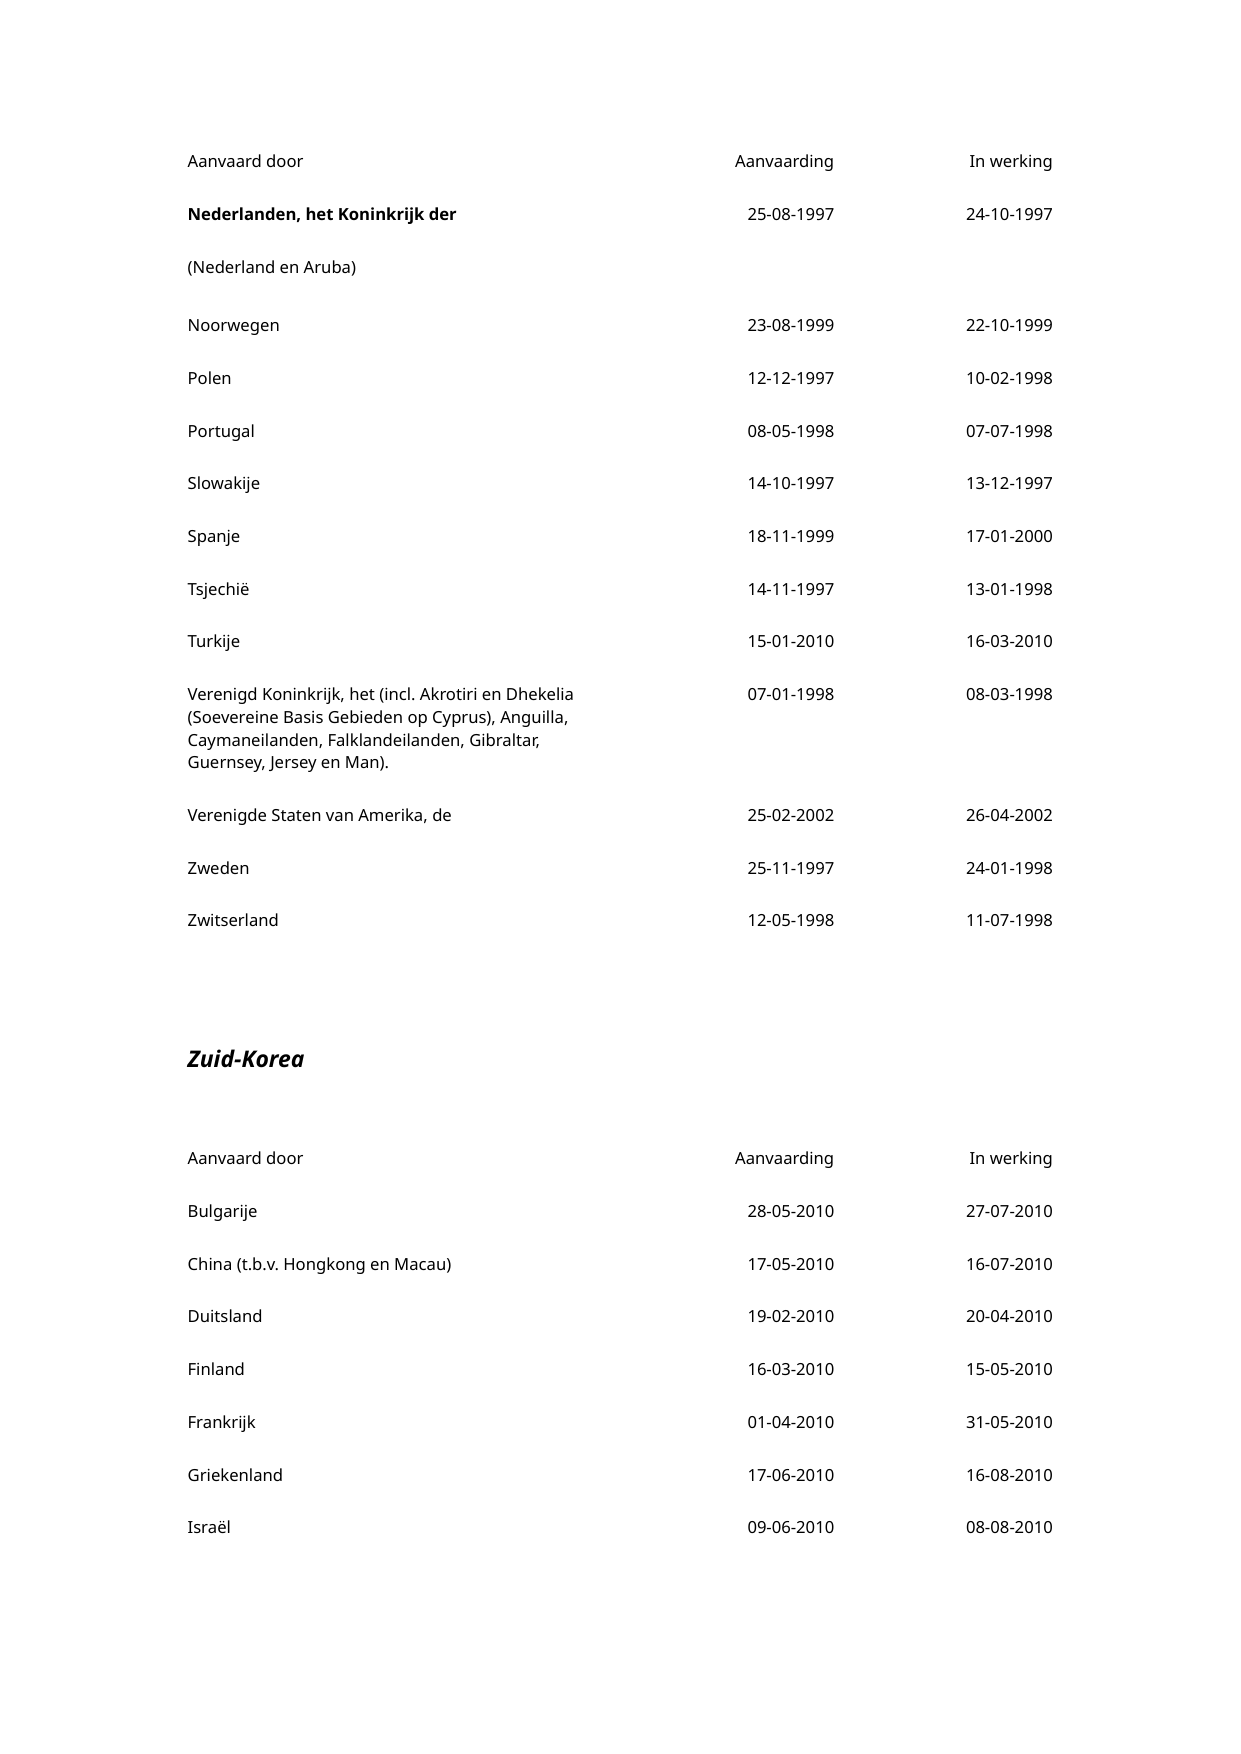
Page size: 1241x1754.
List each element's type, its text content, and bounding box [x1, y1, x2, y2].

table_cell 17-05-2010 [616, 1252, 834, 1305]
table_cell 07-07-1998 [834, 419, 1053, 472]
table_cell 15-01-2010 [616, 630, 834, 683]
table_cell China (t.b.v. Hongkong en Macau) [188, 1252, 616, 1305]
table_cell 14-11-1997 [616, 578, 834, 630]
table_cell 18-11-1999 [616, 525, 834, 577]
table_header In werking [834, 150, 1053, 203]
table_cell 23-08-1999 [616, 314, 834, 367]
table_cell 26-04-2002 [834, 804, 1053, 856]
table_header Aanvaard door [188, 150, 616, 203]
table_header In werking [834, 1147, 1053, 1199]
table_cell Nederlanden, het Koninkrijk der [188, 203, 616, 255]
table_cell Zweden [188, 856, 616, 909]
table_cell 12-12-1997 [616, 367, 834, 419]
table_cell 24-01-1998 [834, 856, 1053, 909]
table_cell Bulgarije [188, 1200, 616, 1252]
table_cell 28-05-2010 [616, 1200, 834, 1252]
table_cell 25-02-2002 [616, 804, 834, 856]
table_cell (Nederland en Aruba) [188, 255, 616, 314]
table_cell 08-05-1998 [616, 419, 834, 472]
table_header Aanvaarding [616, 1147, 834, 1199]
table_cell Duitsland [188, 1305, 616, 1358]
table_cell 13-01-1998 [834, 578, 1053, 630]
table_cell 24-10-1997 [834, 203, 1053, 255]
table_cell 25-08-1997 [616, 203, 834, 255]
table_header Aanvaard door [188, 1147, 616, 1199]
table_cell Frankrijk [188, 1410, 616, 1463]
table_cell Finland [188, 1358, 616, 1410]
table_cell Verenigd Koninkrijk, het (incl. Akrotiri en Dhekelia (Soevereine Basis Gebieden op Cyprus), Anguilla, Caymaneilanden, Falklandeilanden, Gibraltar, Guernsey, Jersey en Man). [188, 683, 616, 804]
table_cell 08-08-2010 [834, 1516, 1053, 1538]
table_cell 16-08-2010 [834, 1463, 1053, 1516]
table_cell Tsjechië [188, 578, 616, 630]
table_header Aanvaarding [616, 150, 834, 203]
table_cell 08-03-1998 [834, 683, 1053, 804]
table_cell Verenigde Staten van Amerika, de [188, 804, 616, 856]
table_cell 17-01-2000 [834, 525, 1053, 577]
table_cell 22-10-1999 [834, 314, 1053, 367]
table_cell Spanje [188, 525, 616, 577]
table_cell 27-07-2010 [834, 1200, 1053, 1252]
table_cell 09-06-2010 [616, 1516, 834, 1538]
subtitle Zuid-Korea [187, 1043, 1053, 1074]
table_cell Portugal [188, 419, 616, 472]
table_cell Griekenland [188, 1463, 616, 1516]
table_cell 12-05-1998 [616, 909, 834, 962]
table_cell Polen [188, 367, 616, 419]
table_cell 11-07-1998 [834, 909, 1053, 962]
table_cell Slowakije [188, 472, 616, 525]
table_cell 07-01-1998 [616, 683, 834, 804]
table_cell Noorwegen [188, 314, 616, 367]
table_cell 16-07-2010 [834, 1252, 1053, 1305]
table_cell 15-05-2010 [834, 1358, 1053, 1410]
table_cell 31-05-2010 [834, 1410, 1053, 1463]
table_cell Israël [188, 1516, 616, 1538]
table_cell 16-03-2010 [616, 1358, 834, 1410]
table_cell 17-06-2010 [616, 1463, 834, 1516]
table_cell 01-04-2010 [616, 1410, 834, 1463]
table_cell 14-10-1997 [616, 472, 834, 525]
table_cell 19-02-2010 [616, 1305, 834, 1358]
table_cell [834, 255, 1053, 314]
table_cell 25-11-1997 [616, 856, 834, 909]
table_cell 10-02-1998 [834, 367, 1053, 419]
table_cell Zwitserland [188, 909, 616, 962]
table_cell [616, 255, 834, 314]
table_cell 13-12-1997 [834, 472, 1053, 525]
table_cell Turkije [188, 630, 616, 683]
table_cell 20-04-2010 [834, 1305, 1053, 1358]
table_cell 16-03-2010 [834, 630, 1053, 683]
